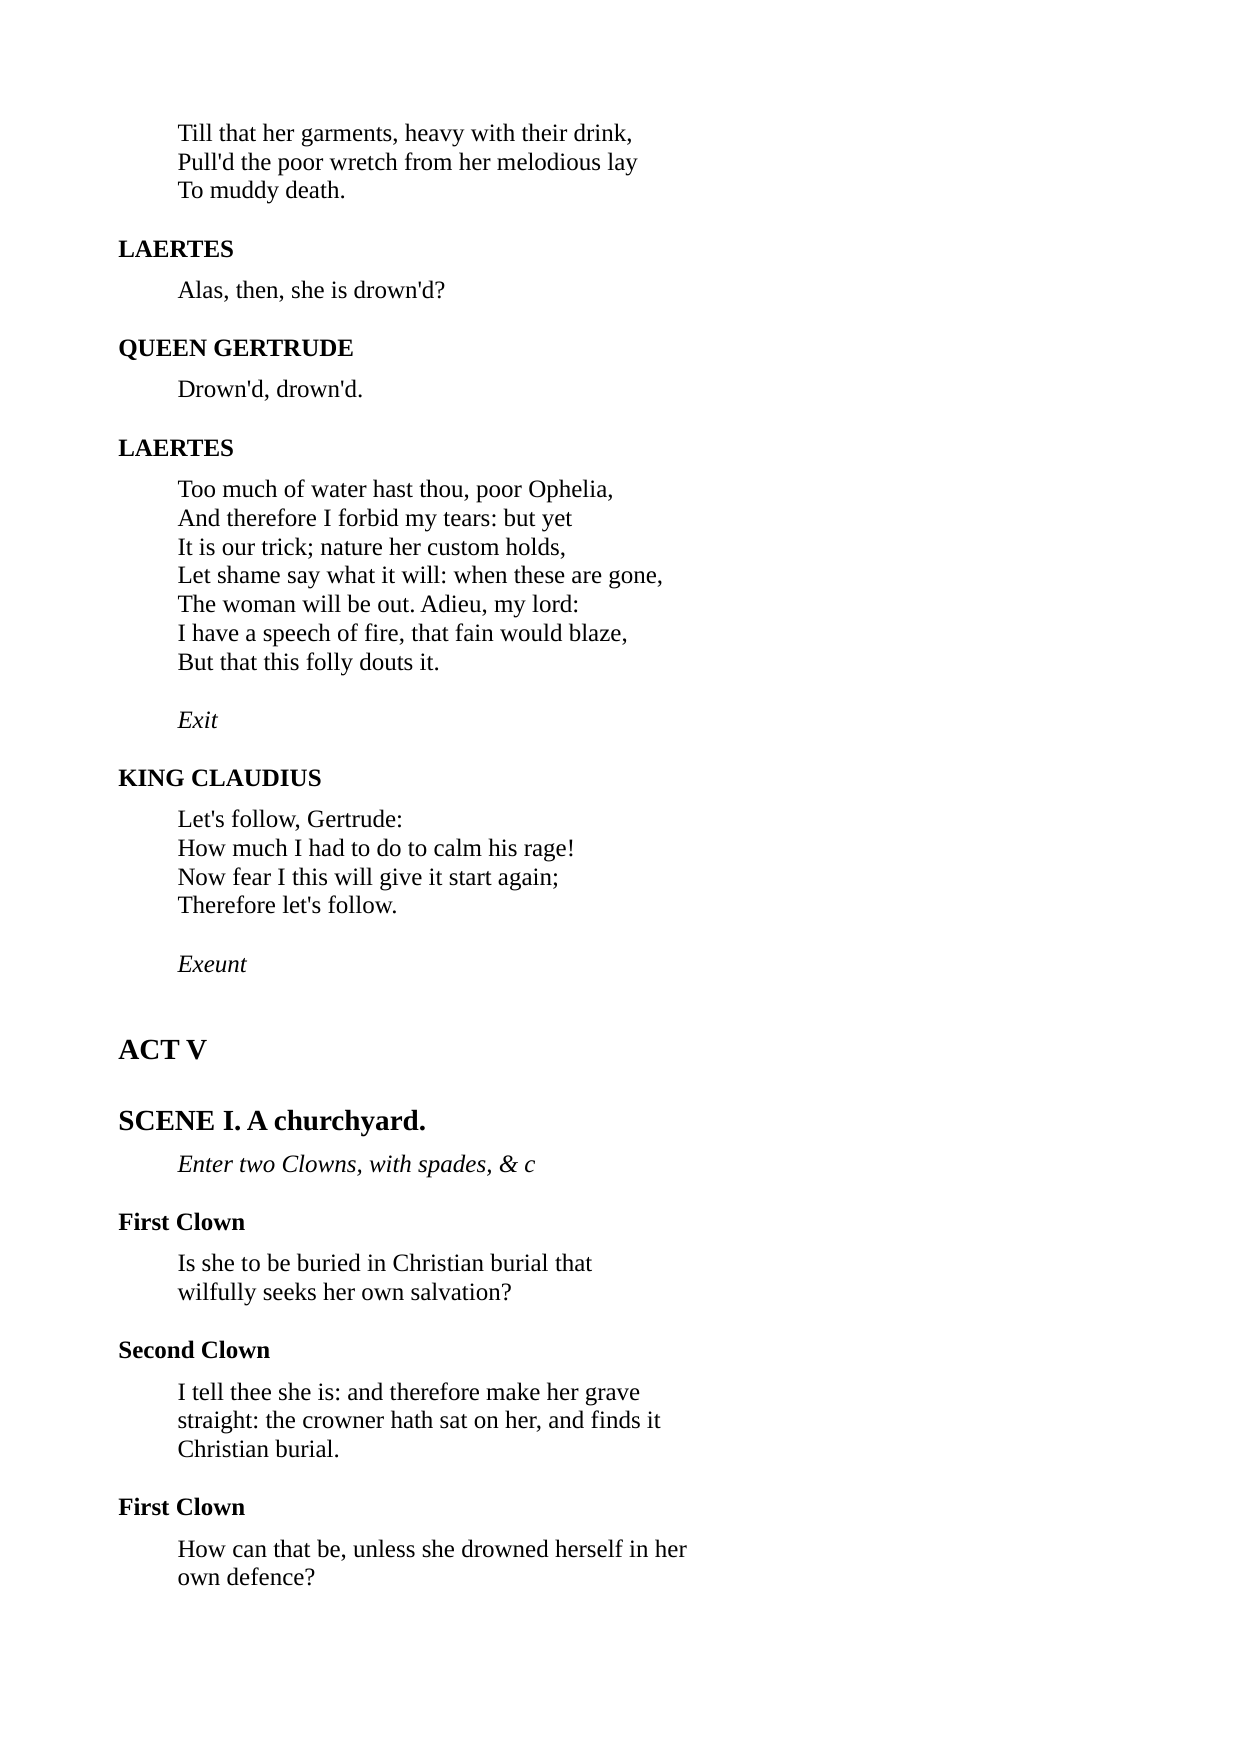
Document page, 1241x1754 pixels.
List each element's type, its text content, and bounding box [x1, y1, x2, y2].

text Drown'd, drown'd. [177, 374, 1063, 403]
text Alas, then, she is drown'd? [177, 275, 1063, 304]
text Let's follow, Gertrude: How much I had to do to calm his rage! Now fear I this will give it start again; Therefore let's follow. [177, 804, 1063, 919]
text LAERTES [118, 433, 1122, 462]
text Is she to be buried in Christian burial that wilfully seeks her own salvation? [177, 1248, 1063, 1306]
text How can that be, unless she drowned herself in her own defence? [177, 1534, 1063, 1591]
text Exit [177, 705, 1063, 733]
text QUEEN GERTRUDE [118, 333, 1122, 362]
subtitle ACT V [118, 1032, 1122, 1066]
text Exeunt [177, 949, 1063, 977]
text First Clown [118, 1492, 1122, 1521]
text LAERTES [118, 234, 1122, 263]
text Too much of water hast thou, poor Ophelia, And therefore I forbid my tears: but yet It is our trick; nature her custom holds, Let shame say what it will: when these are gone, The woman will be out. Adieu, my lord: I have a speech of fire, that fain would blaze, But that this folly douts it. [177, 474, 1063, 675]
text KING CLAUDIUS [118, 763, 1122, 792]
subtitle SCENE I. A churchyard. [118, 1103, 1122, 1137]
text First Clown [118, 1207, 1122, 1236]
text Enter two Clowns, with spades, & c [177, 1149, 1063, 1178]
text Second Clown [118, 1336, 1122, 1364]
text I tell thee she is: and therefore make her grave straight: the crowner hath sat on her, and finds it Christian burial. [177, 1377, 1063, 1463]
text Till that her garments, heavy with their drink, Pull'd the poor wretch from her melodious lay To muddy death. [177, 118, 1063, 204]
